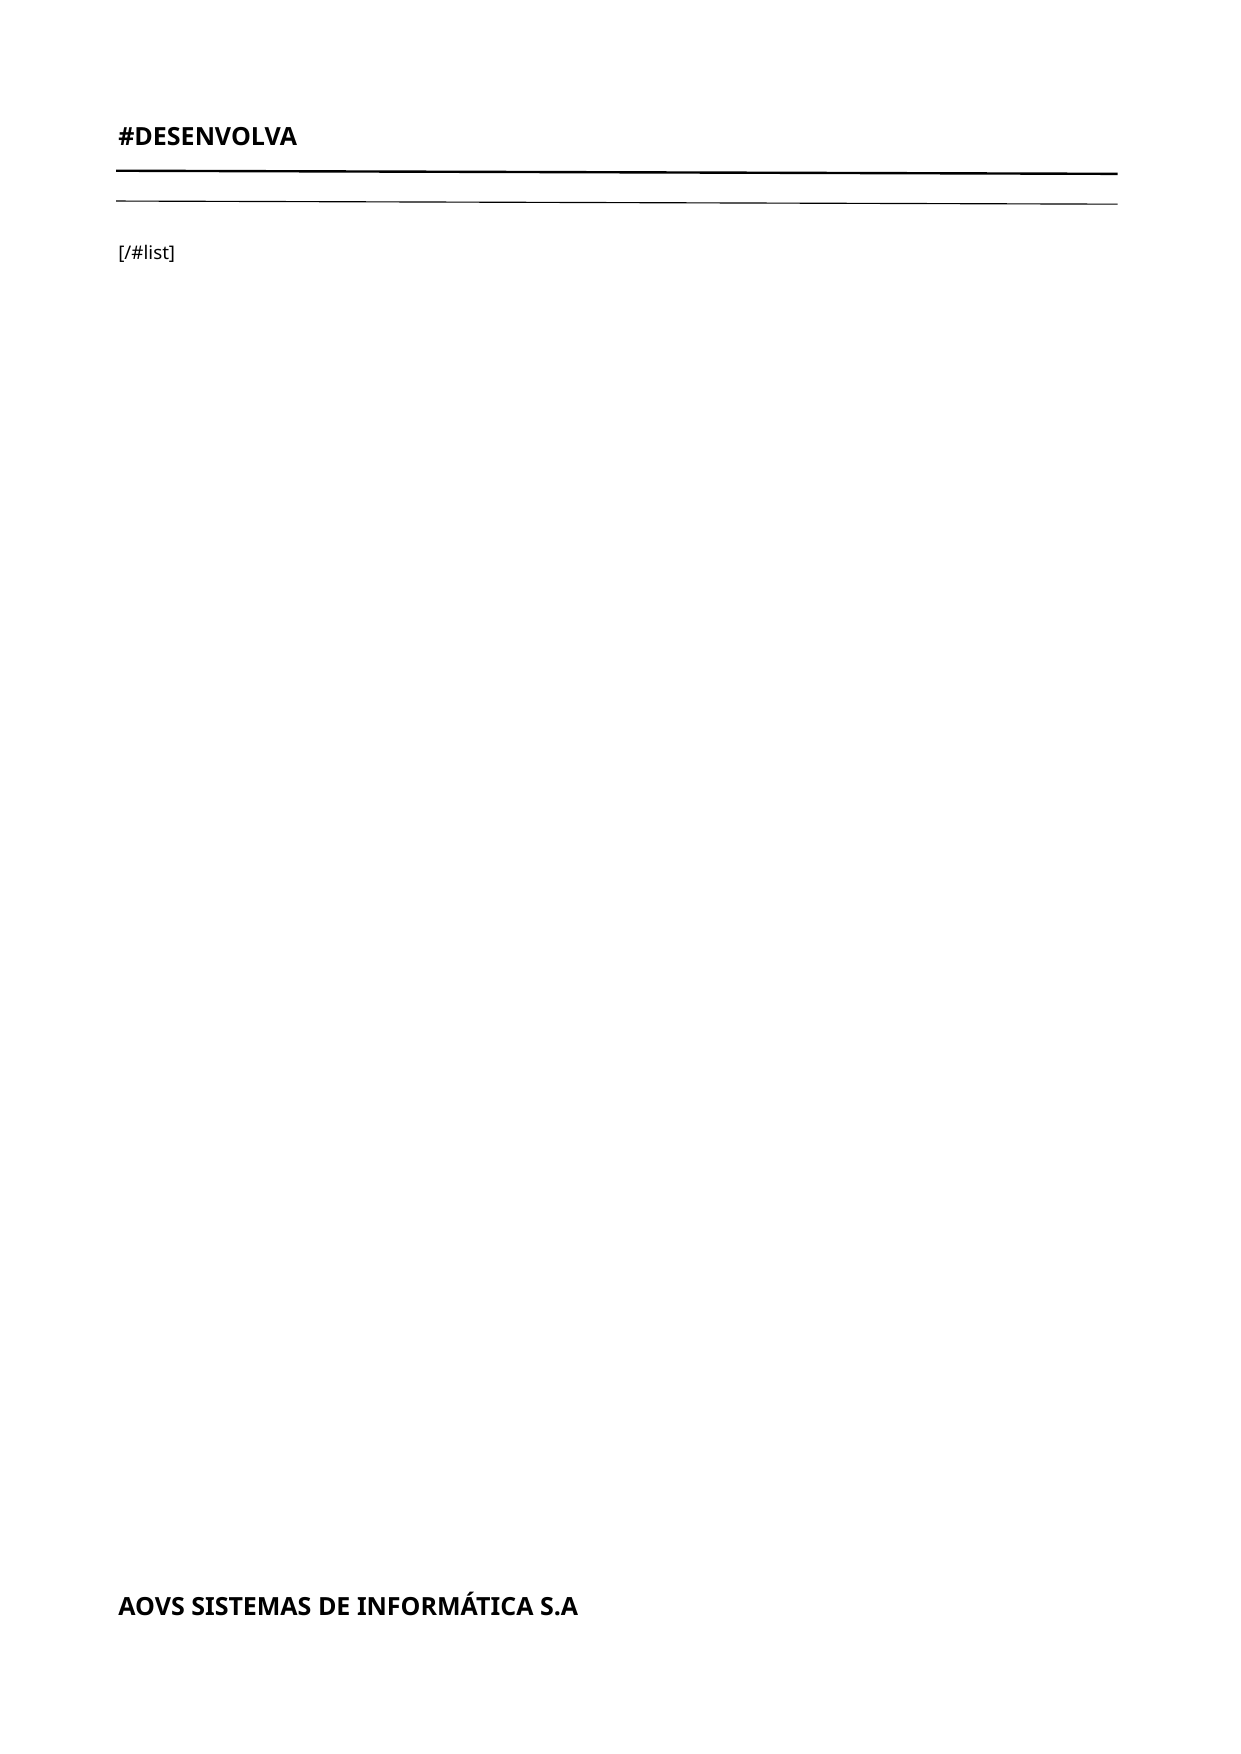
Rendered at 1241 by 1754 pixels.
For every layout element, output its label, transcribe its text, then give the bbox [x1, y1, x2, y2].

text [/#list] [118, 239, 1122, 265]
